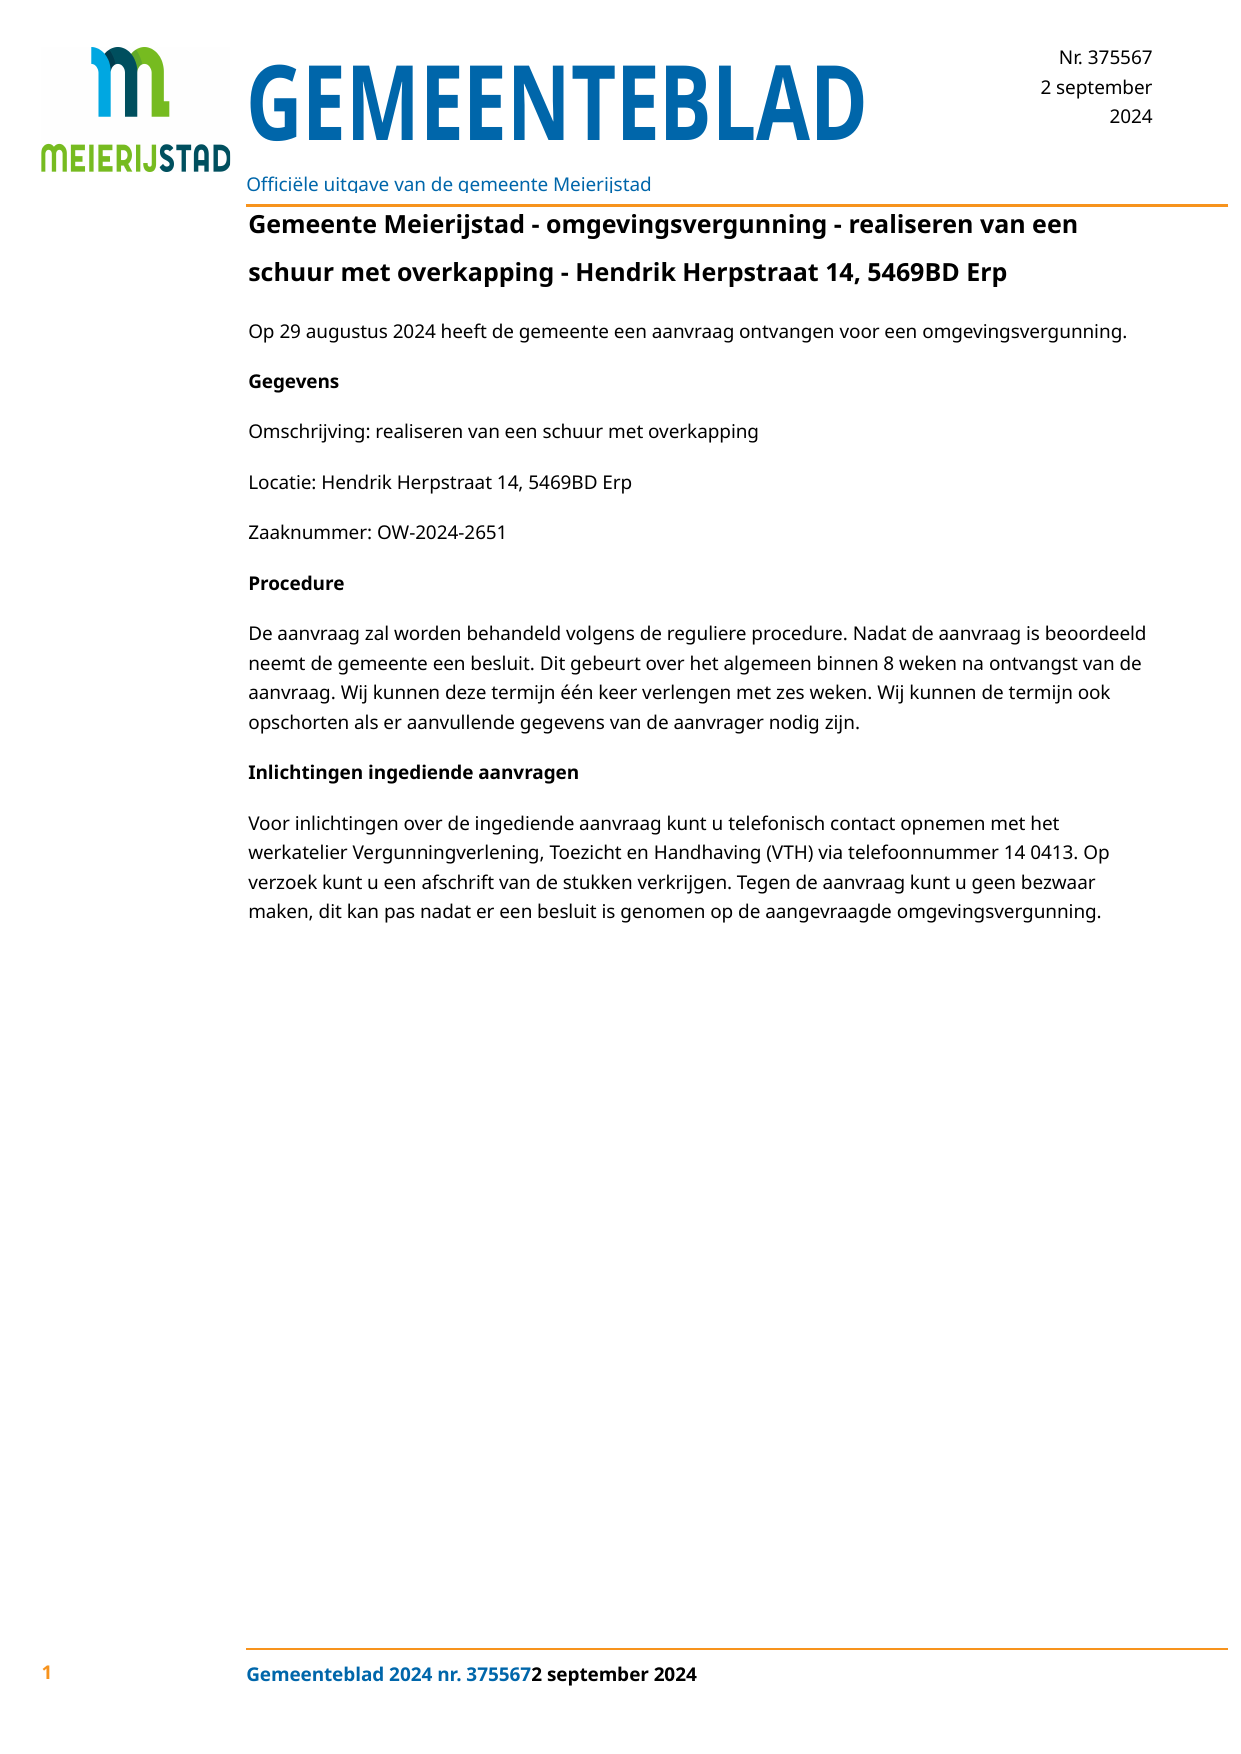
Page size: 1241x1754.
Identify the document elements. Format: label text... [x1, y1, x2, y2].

text Gegevens [248, 368, 1152, 394]
text Gemeente Meierijstad - omgevingsvergunning - realiseren van een schuur met overkapping - Hendrik Herpstraat 14, 5469BD Erp [248, 207, 1152, 288]
picture [41, 47, 231, 172]
text Omschrijving: realiseren van een schuur met overkapping [248, 419, 1152, 444]
text Locatie: Hendrik Herpstraat 14, 5469BD Erp [248, 469, 1152, 495]
text Op 29 augustus 2024 heeft de gemeente een aanvraag ontvangen voor een omgevingsvergunning. [248, 318, 1152, 344]
text Zaaknummer: OW-2024-2651 [248, 519, 1152, 545]
text Procedure [248, 570, 1152, 596]
text Inlichtingen ingediende aanvragen [248, 759, 1152, 785]
text Voor inlichtingen over de ingediende aanvraag kunt u telefonisch contact opnemen met het werkatelier Vergunningverlening, Toezicht en Handhaving (VTH) via telefoonnummer 14 0413. Op verzoek kunt u een afschrift van de stukken verkrijgen. Tegen de aanvraag kunt u geen bezwaar maken, dit kan pas nadat er een besluit is genomen op de aangevraagde omgevingsvergunning. [248, 810, 1152, 924]
text De aanvraag zal worden behandeld volgens de reguliere procedure. Nadat de aanvraag is beoordeeld neemt de gemeente een besluit. Dit gebeurt over het algemeen binnen 8 weken na ontvangst van de aanvraag. Wij kunnen deze termijn één keer verlengen met zes weken. Wij kunnen de termijn ook opschorten als er aanvullende gegevens van de aanvrager nodig zijn. [248, 620, 1152, 735]
